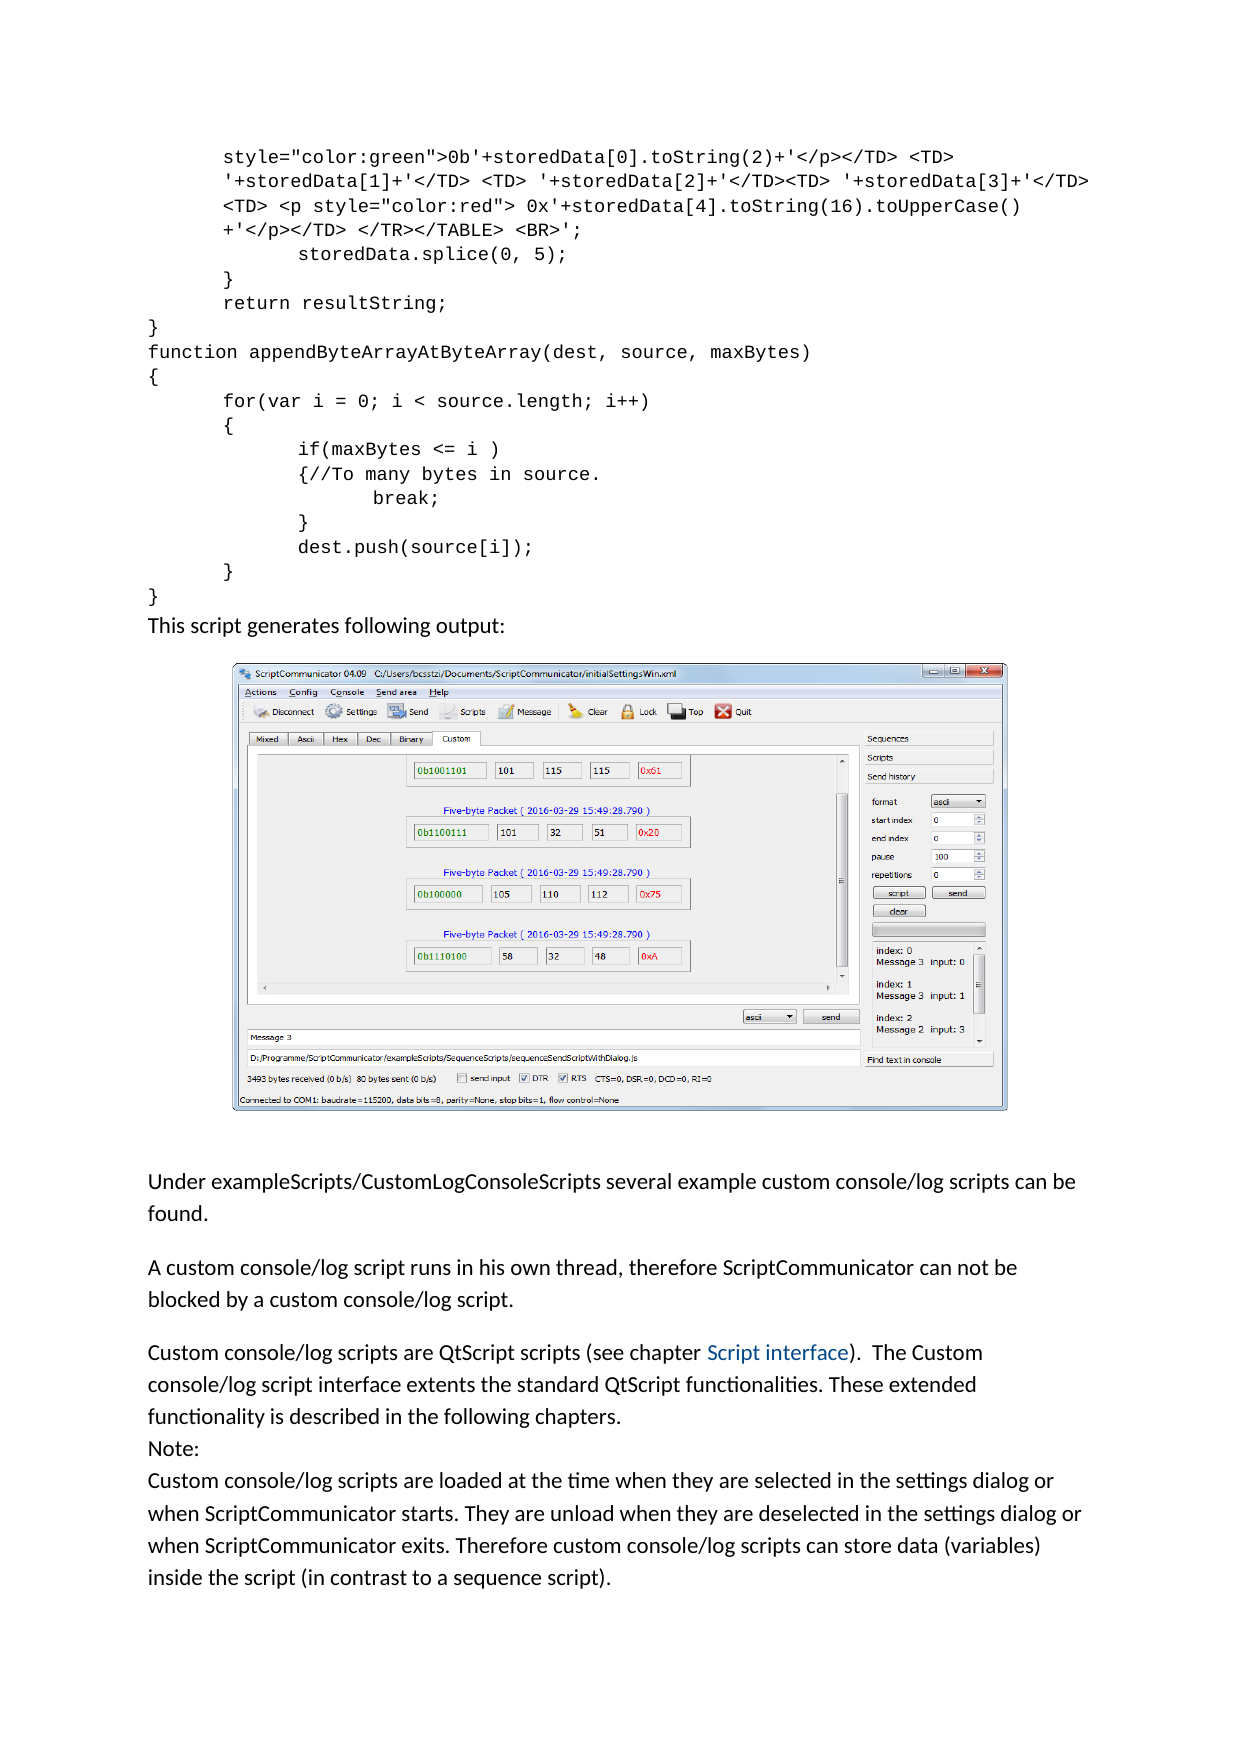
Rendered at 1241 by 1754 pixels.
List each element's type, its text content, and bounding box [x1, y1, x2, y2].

text } [148, 318, 1093, 339]
text Custom console/log scripts are loaded at the time when they are selected in the settings dialog or when ScriptCommunicator starts. They are unload when they are deselected in the settings dialog or when ScriptCommunicator exits. Therefore custom console/log scripts can store data (variables) inside the script (in contrast to a sequence script). [148, 1467, 1093, 1591]
text } [148, 269, 1093, 291]
text } [148, 513, 1093, 534]
text storedData.splice(0, 5); [148, 245, 1093, 266]
text function appendByteArrayAtByteArray(dest, source, maxBytes) [148, 343, 1093, 364]
text A custom console/log script runs in his own thread, therefore ScriptCommunicator can not be blocked by a custom console/log script. [148, 1253, 1093, 1313]
text } [148, 562, 1093, 583]
text {//To many bytes in source. [148, 464, 1093, 486]
text for(var i = 0; i < source.length; i++) [148, 391, 1093, 413]
text break; [148, 489, 1093, 510]
text dest.push(source[i]); [148, 538, 1093, 559]
text return resultString; [148, 294, 1093, 315]
picture [232, 663, 1008, 1111]
text { [148, 367, 1093, 388]
text style="color:green">0b'+storedData[0].toString(2)+'</p></TD> <TD> '+storedData[1]+'</TD> <TD> '+storedData[2]+'</TD><TD> '+storedData[3]+'</TD> <TD> <p style="color:red"> 0x'+storedData[4].toString(16).toUpperCase() +'</p></TD> </TR></TABLE> <BR>'; [148, 148, 1093, 242]
text Custom console/log scripts are QtScript scripts (see chapter Script interface). The Custom console/log script interface extents the standard QtScript functionalities. These extended functionality is described in the following chapters. [148, 1338, 1093, 1430]
text if(maxBytes <= i ) [148, 440, 1093, 461]
text { [148, 416, 1093, 437]
text This script generates following output: [148, 611, 1093, 639]
text Under exampleScripts/CustomLogConsoleScripts several example custom console/log scripts can be found. [148, 1167, 1093, 1228]
text Note: [148, 1434, 1093, 1462]
text } [148, 586, 1093, 608]
